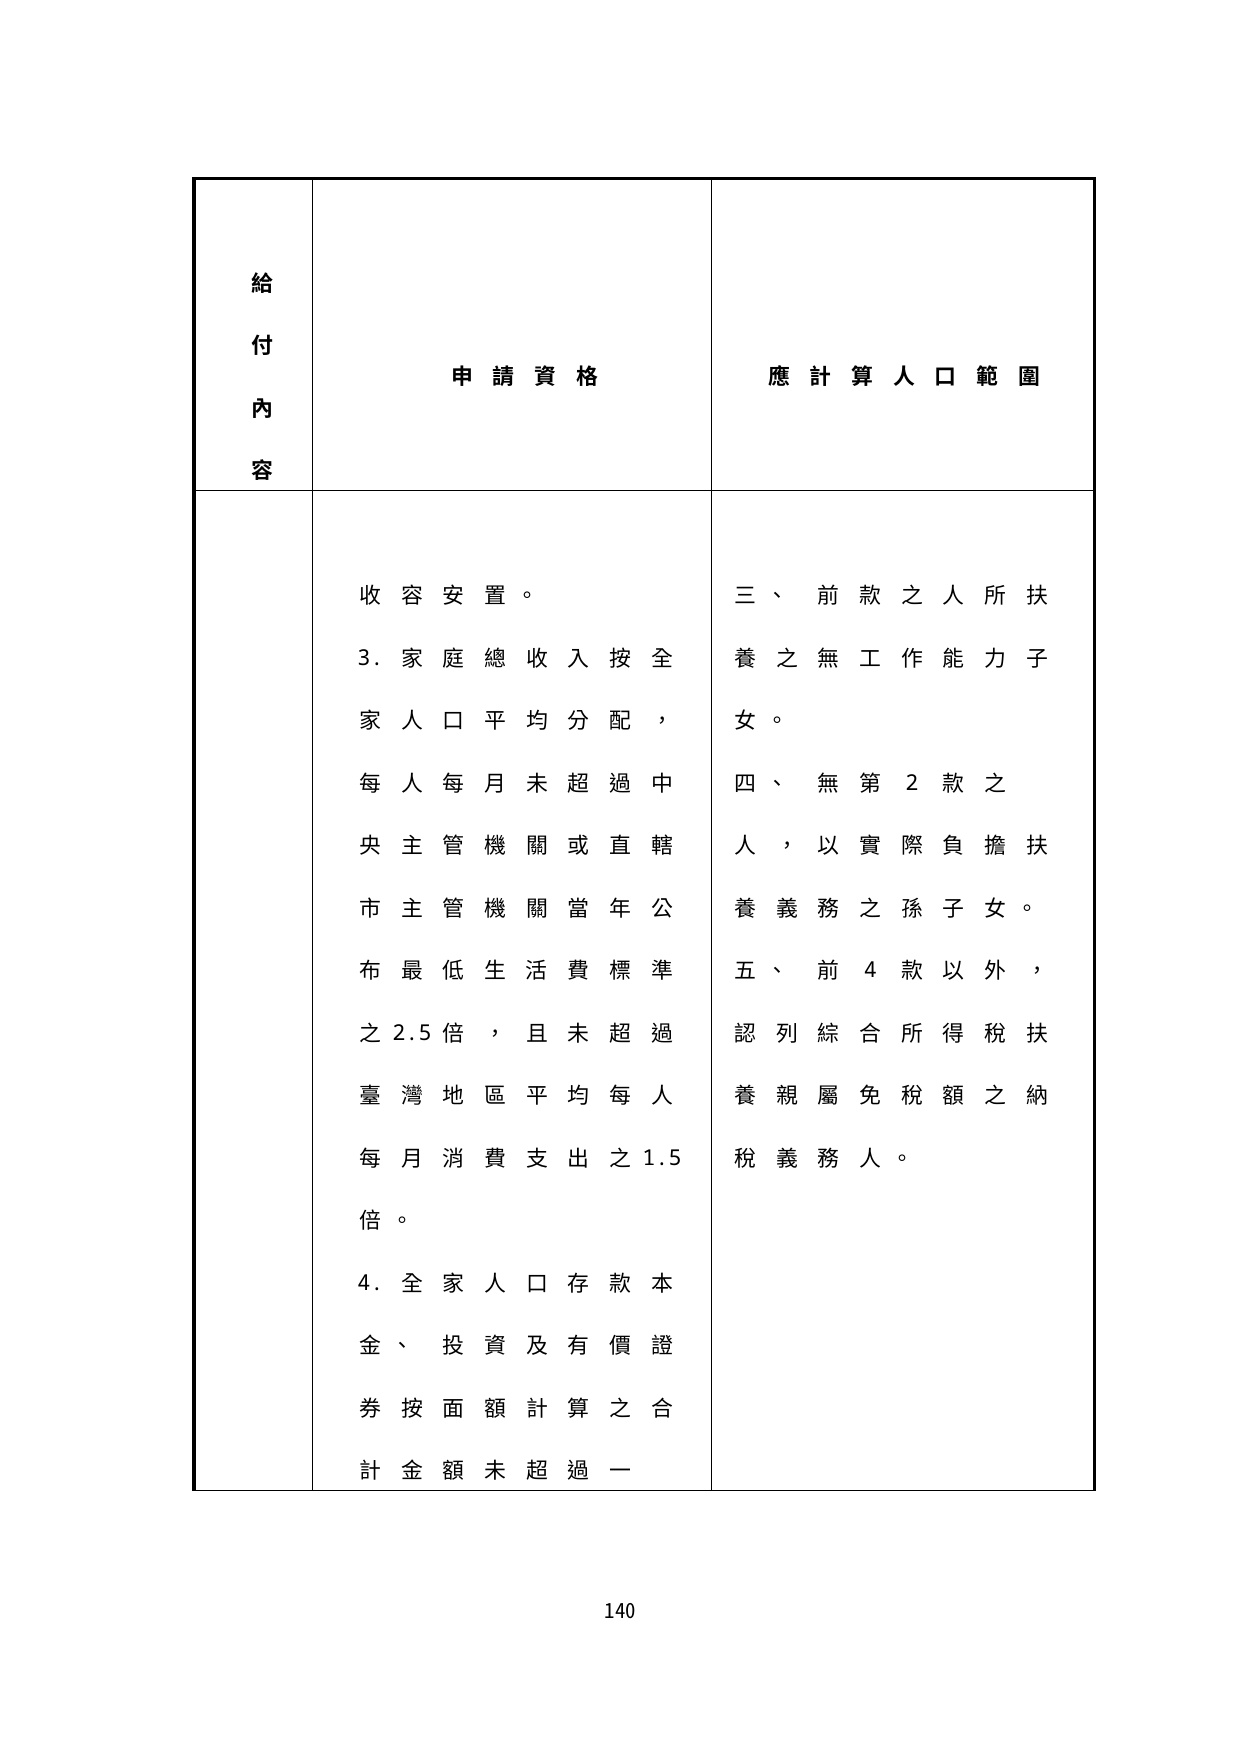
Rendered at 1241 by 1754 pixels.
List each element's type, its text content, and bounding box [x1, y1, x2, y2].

table_cell 三、前款之人所扶養之無工作能力子女。 四、無第2款之人，以實際負擔扶養義務之孫子女。 五、前4款以外，認列綜合所得稅扶養親屬免稅額之納稅義務人。 [712, 491, 1093, 1490]
table_cell [196, 491, 312, 1490]
table_cell 收容安置。 3.家庭總收入按全家人口平均分配，每人每月未超過中央主管機關或直轄市主管機關當年公布最低生活費標準之2.5倍，且未超過臺灣地區平均每人每月消費支出之1.5倍。 4.全家人口存款本金、投資及有價證券按面額計算之合計金額未超過一 [313, 491, 711, 1490]
table_header 申請資格 [313, 180, 711, 490]
table_header 應計算人口範圍 [712, 180, 1093, 490]
table_header 給付內容 [196, 180, 312, 490]
